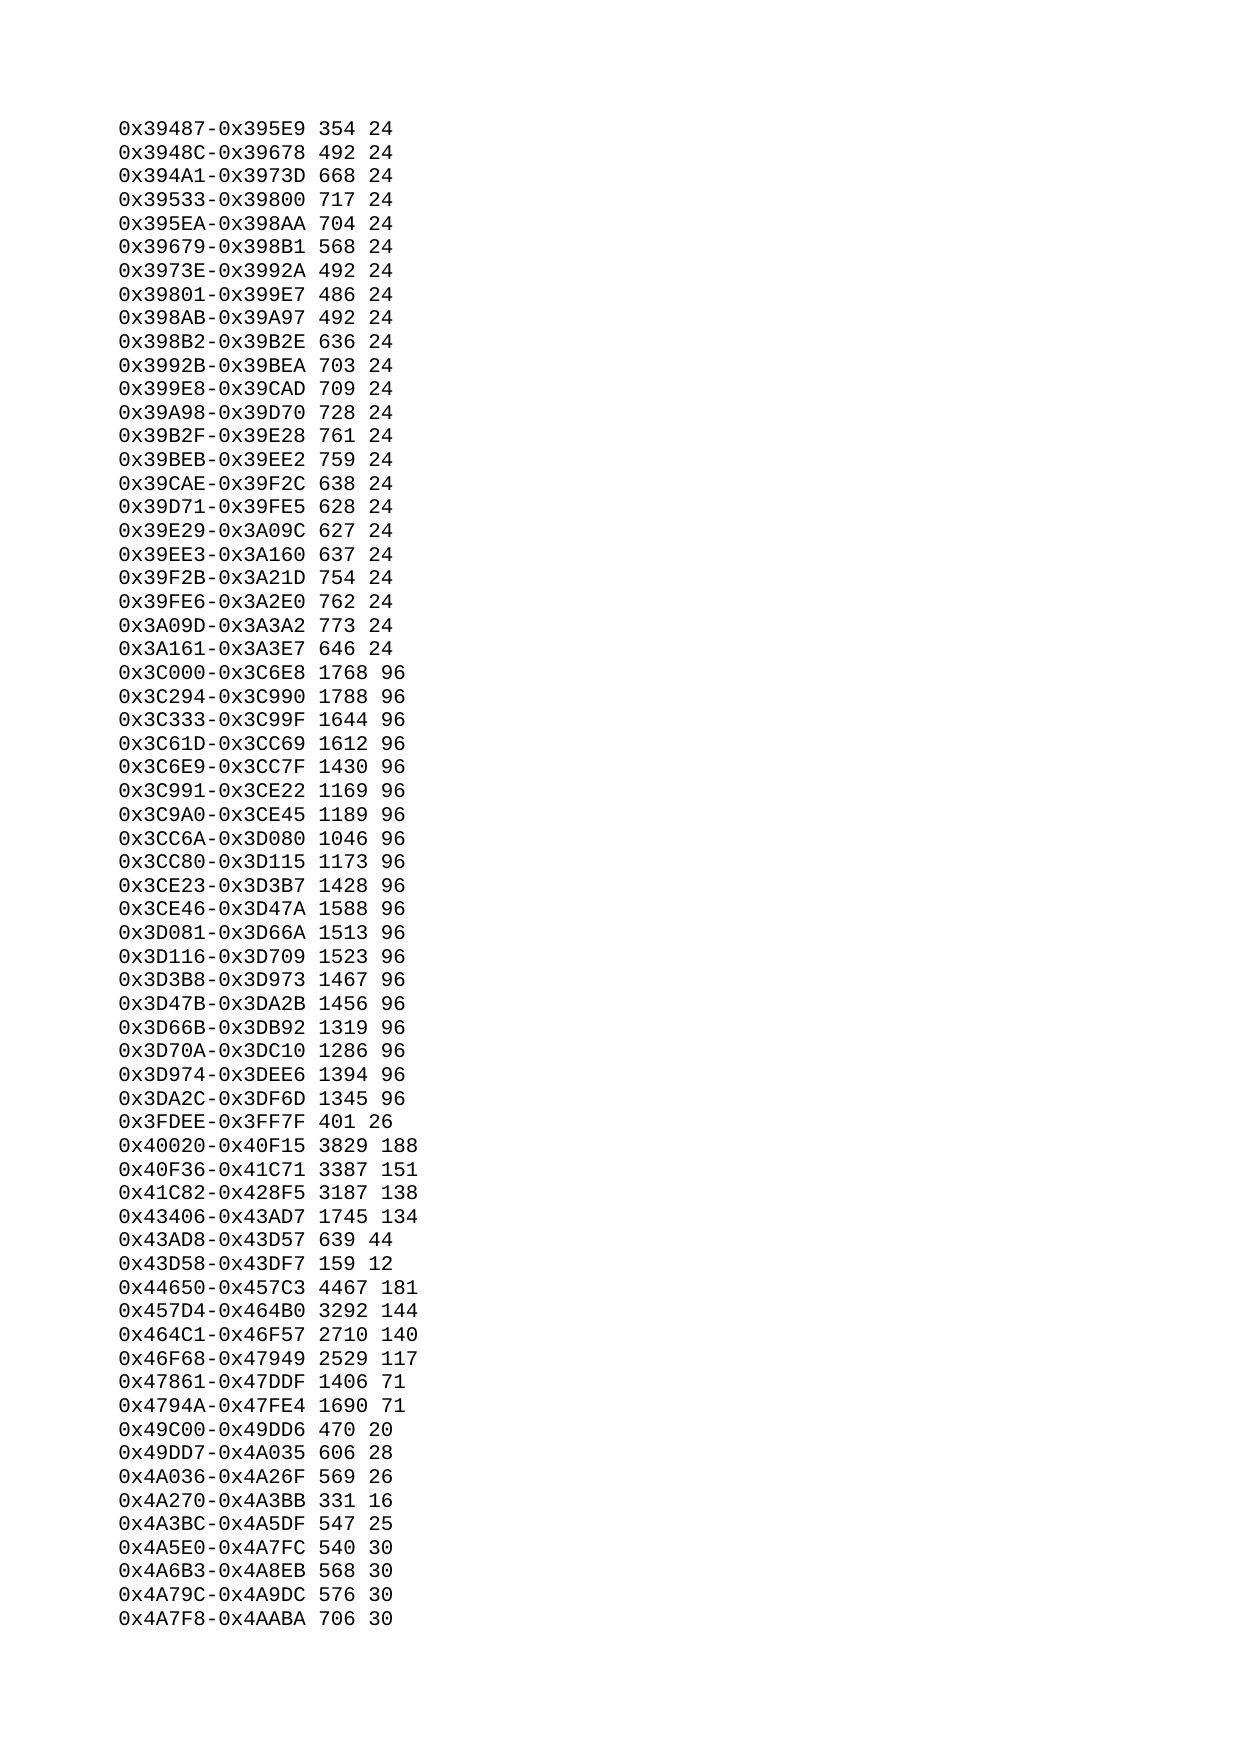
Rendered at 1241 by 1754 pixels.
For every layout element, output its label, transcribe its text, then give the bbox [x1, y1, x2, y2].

text 0x39F2B-0x3A21D 754 24 [118, 567, 1122, 591]
text 0x39B2F-0x39E28 761 24 [118, 426, 1122, 449]
text 0x3C9A0-0x3CE45 1189 96 [118, 804, 1122, 827]
text 0x39BEB-0x39EE2 759 24 [118, 449, 1122, 473]
text 0x41C82-0x428F5 3187 138 [118, 1182, 1122, 1206]
text 0x3C6E9-0x3CC7F 1430 96 [118, 757, 1122, 780]
text 0x39487-0x395E9 354 24 [118, 118, 1122, 142]
text 0x39679-0x398B1 568 24 [118, 236, 1122, 260]
text 0x3C333-0x3C99F 1644 96 [118, 709, 1122, 733]
text 0x464C1-0x46F57 2710 140 [118, 1324, 1122, 1348]
text 0x4A6B3-0x4A8EB 568 30 [118, 1561, 1122, 1584]
text 0x399E8-0x39CAD 709 24 [118, 378, 1122, 402]
text 0x3DA2C-0x3DF6D 1345 96 [118, 1088, 1122, 1111]
text 0x3992B-0x39BEA 703 24 [118, 354, 1122, 378]
text 0x3C294-0x3C990 1788 96 [118, 686, 1122, 709]
text 0x4A79C-0x4A9DC 576 30 [118, 1584, 1122, 1608]
text 0x3973E-0x3992A 492 24 [118, 260, 1122, 284]
text 0x3D3B8-0x3D973 1467 96 [118, 969, 1122, 993]
text 0x3C61D-0x3CC69 1612 96 [118, 733, 1122, 757]
text 0x44650-0x457C3 4467 181 [118, 1277, 1122, 1300]
text 0x457D4-0x464B0 3292 144 [118, 1300, 1122, 1324]
text 0x4A270-0x4A3BB 331 16 [118, 1489, 1122, 1513]
text 0x49C00-0x49DD6 470 20 [118, 1419, 1122, 1442]
text 0x3CE46-0x3D47A 1588 96 [118, 898, 1122, 922]
text 0x39533-0x39800 717 24 [118, 189, 1122, 213]
text 0x39D71-0x39FE5 628 24 [118, 496, 1122, 520]
text 0x3D47B-0x3DA2B 1456 96 [118, 993, 1122, 1017]
text 0x3D116-0x3D709 1523 96 [118, 946, 1122, 969]
text 0x39FE6-0x3A2E0 762 24 [118, 591, 1122, 615]
text 0x3C000-0x3C6E8 1768 96 [118, 662, 1122, 686]
text 0x4A5E0-0x4A7FC 540 30 [118, 1537, 1122, 1561]
text 0x3D974-0x3DEE6 1394 96 [118, 1064, 1122, 1088]
text 0x39CAE-0x39F2C 638 24 [118, 473, 1122, 496]
text 0x43406-0x43AD7 1745 134 [118, 1206, 1122, 1229]
text 0x4A3BC-0x4A5DF 547 25 [118, 1513, 1122, 1537]
text 0x39EE3-0x3A160 637 24 [118, 544, 1122, 567]
text 0x3CE23-0x3D3B7 1428 96 [118, 875, 1122, 898]
text 0x39801-0x399E7 486 24 [118, 284, 1122, 307]
text 0x46F68-0x47949 2529 117 [118, 1348, 1122, 1371]
text 0x39A98-0x39D70 728 24 [118, 402, 1122, 426]
text 0x40F36-0x41C71 3387 151 [118, 1158, 1122, 1182]
text 0x3D66B-0x3DB92 1319 96 [118, 1017, 1122, 1040]
text 0x398B2-0x39B2E 636 24 [118, 331, 1122, 354]
text 0x3C991-0x3CE22 1169 96 [118, 780, 1122, 804]
text 0x3948C-0x39678 492 24 [118, 142, 1122, 165]
text 0x398AB-0x39A97 492 24 [118, 307, 1122, 331]
text 0x394A1-0x3973D 668 24 [118, 165, 1122, 189]
text 0x43D58-0x43DF7 159 12 [118, 1253, 1122, 1277]
text 0x4A7F8-0x4AABA 706 30 [118, 1608, 1122, 1631]
text 0x39E29-0x3A09C 627 24 [118, 520, 1122, 544]
text 0x395EA-0x398AA 704 24 [118, 213, 1122, 236]
text 0x3FDEE-0x3FF7F 401 26 [118, 1111, 1122, 1135]
text 0x3CC6A-0x3D080 1046 96 [118, 827, 1122, 851]
text 0x3D70A-0x3DC10 1286 96 [118, 1040, 1122, 1064]
text 0x3A161-0x3A3E7 646 24 [118, 638, 1122, 662]
text 0x43AD8-0x43D57 639 44 [118, 1229, 1122, 1253]
text 0x49DD7-0x4A035 606 28 [118, 1442, 1122, 1466]
text 0x3A09D-0x3A3A2 773 24 [118, 615, 1122, 638]
text 0x3CC80-0x3D115 1173 96 [118, 851, 1122, 875]
text 0x4A036-0x4A26F 569 26 [118, 1466, 1122, 1489]
text 0x47861-0x47DDF 1406 71 [118, 1371, 1122, 1395]
text 0x40020-0x40F15 3829 188 [118, 1135, 1122, 1158]
text 0x3D081-0x3D66A 1513 96 [118, 922, 1122, 946]
text 0x4794A-0x47FE4 1690 71 [118, 1395, 1122, 1419]
